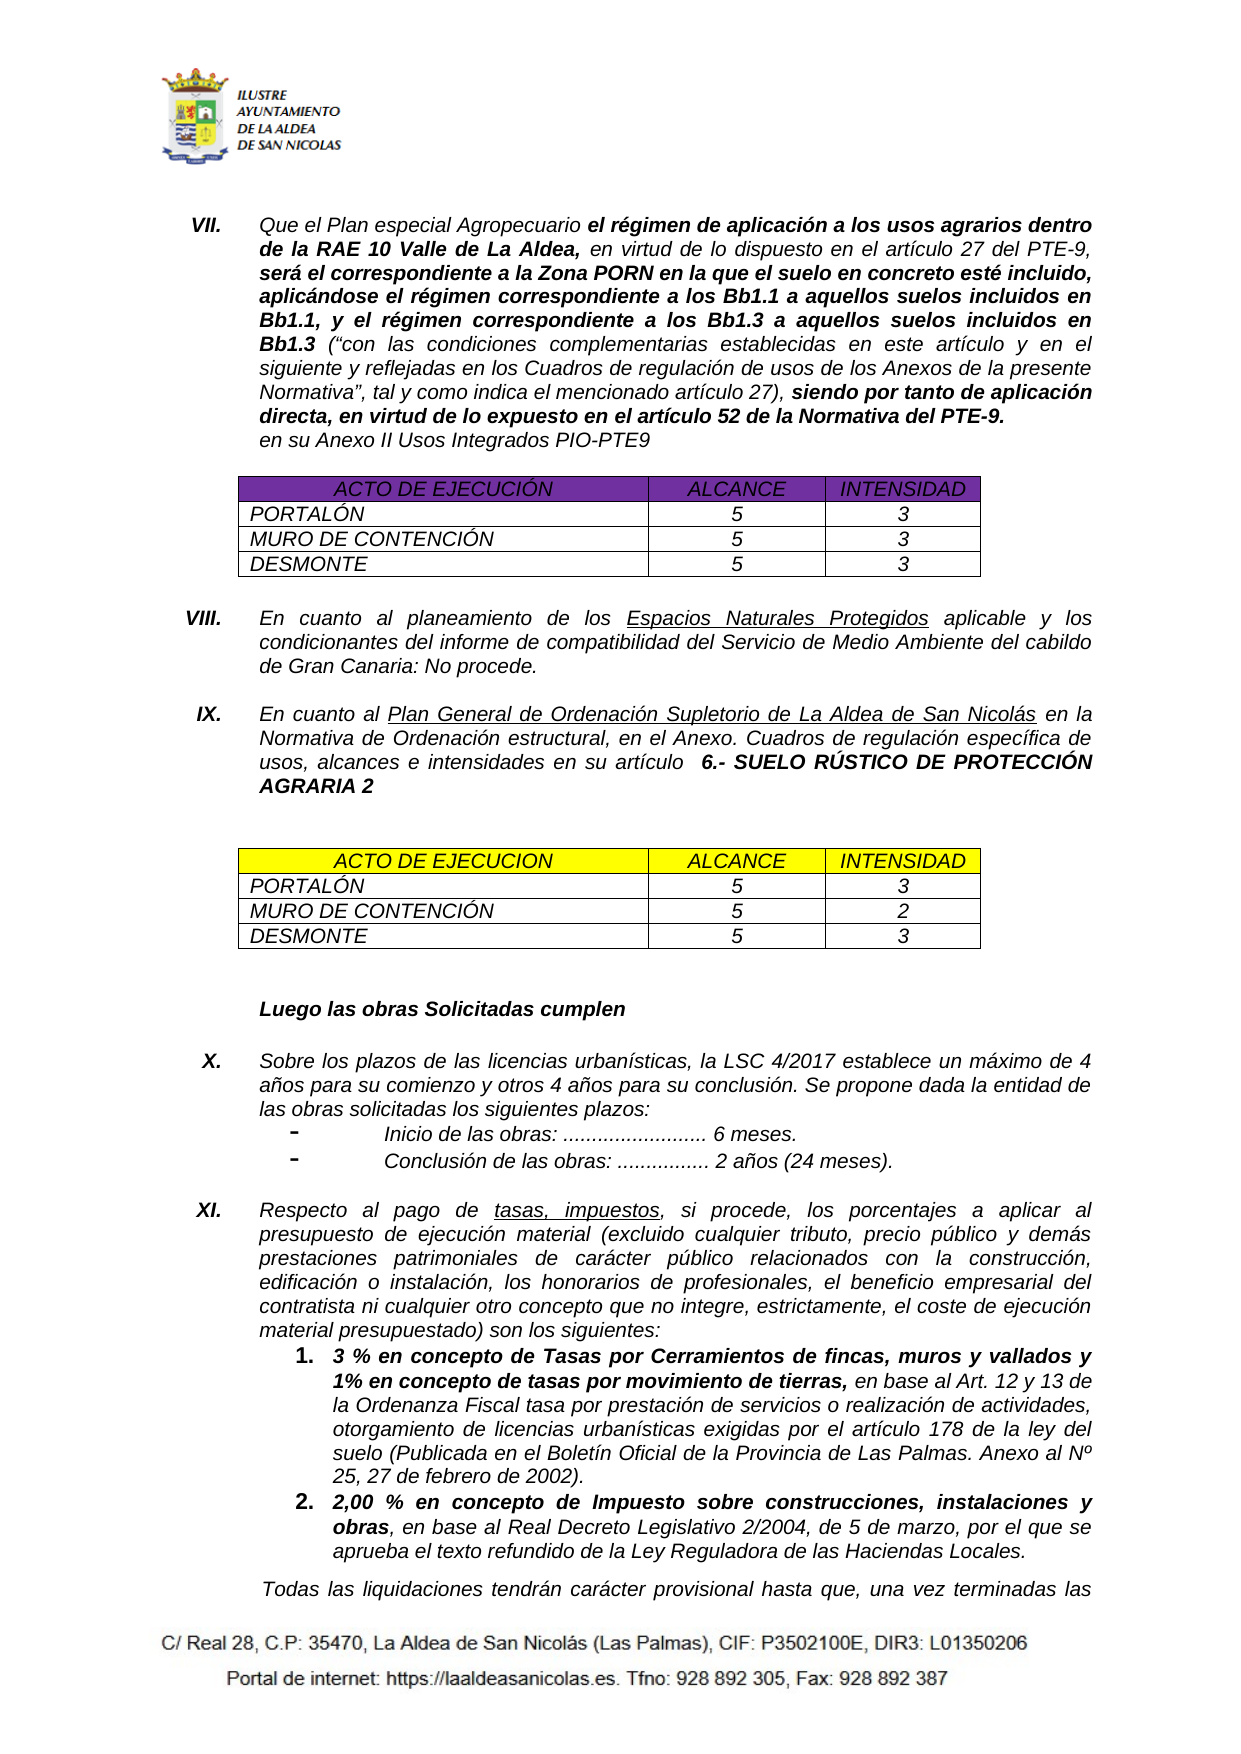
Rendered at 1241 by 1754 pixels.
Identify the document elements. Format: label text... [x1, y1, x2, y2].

table_cell 5 [649, 899, 825, 923]
list En cuanto al Plan General de Ordenación Supletorio de La Aldea de San Nicolás en la Normativa de Ordenación estructural, en el Anexo. Cuadros de regulación específica de usos, alcances e intensidades en su artículo 6.- SUELO RÚSTICO DE PROTECCIÓN AGRARIA 2 [222, 702, 1093, 797]
list Sobre los plazos de las licencias urbanísticas, la LSC 4/2017 establece un máximo de 4 años para su comienzo y otros 4 años para su conclusión. Se propone dada la entidad de las obras solicitadas los siguientes plazos: [222, 1049, 1093, 1121]
table_header ALCANCE [649, 849, 825, 873]
table_cell DESMONTE [239, 924, 648, 948]
picture [148, 60, 357, 172]
table_cell PORTALÓN [239, 874, 648, 898]
list 3 % en concepto de Tasas por Cerramientos de fincas, muros y vallados y 1% en concepto de tasas por movimiento de tierras, en base al Art. 12 y 13 de la Ordenanza Fiscal tasa por prestación de servicios o realización de actividades, otorgamiento de licencias urbanísticas exigidas por el artículo 178 de la ley del suelo (Publicada en el Boletín Oficial de la Provincia de Las Palmas. Anexo al Nº 25, 27 de febrero de 2002). [295, 1342, 1093, 1488]
table_header ACTO DE EJECUCION [239, 849, 648, 873]
list en su Anexo II Usos Integrados PIO-PTE9 [259, 428, 1093, 452]
table_cell 3 [826, 924, 980, 948]
table_header ACTO DE EJECUCIÓN [239, 477, 648, 501]
list En cuanto al planeamiento de los Espacios Naturales Protegidos aplicable y los condicionantes del informe de compatibilidad del Servicio de Medio Ambiente del cabildo de Gran Canaria: No procede. [222, 606, 1093, 678]
table_cell 5 [649, 527, 825, 551]
table_cell MURO DE CONTENCIÓN [239, 527, 648, 551]
table_cell 5 [649, 924, 825, 948]
table_header ALCANCE [649, 477, 825, 501]
table_header INTENSIDAD [826, 477, 980, 501]
list Inicio de las obras: ......................... 6 meses. [289, 1121, 1093, 1148]
text Luego las obras Solicitadas cumplen [259, 997, 1093, 1021]
table_cell 5 [649, 502, 825, 526]
list Que el Plan especial Agropecuario el régimen de aplicación a los usos agrarios dentro de la RAE 10 Valle de La Aldea, en virtud de lo dispuesto en el artículo 27 del PTE-9, será el correspondiente a la Zona PORN en la que el suelo en concreto esté incluido, aplicándose el régimen correspondiente a los Bb1.1 a aquellos suelos incluidos en Bb1.1, y el régimen correspondiente a los Bb1.3 a aquellos suelos incluidos en Bb1.3 (“con las condiciones complementarias establecidas en este artículo y en el siguiente y reflejadas en los Cuadros de regulación de usos de los Anexos de la presente Normativa”, tal y como indica el mencionado artículo 27), siendo por tanto de aplicación directa, en virtud de lo expuesto en el artículo 52 de la Normativa del PTE-9. [222, 212, 1093, 428]
picture [149, 1627, 1034, 1694]
table_cell 3 [826, 527, 980, 551]
table_cell 3 [826, 552, 980, 576]
table_cell PORTALÓN [239, 502, 648, 526]
list Respecto al pago de tasas, impuestos, si procede, los porcentajes a aplicar al presupuesto de ejecución material (excluido cualquier tributo, precio público y demás prestaciones patrimoniales de carácter público relacionados con la construcción, edificación o instalación, los honorarios de profesionales, el beneficio empresarial del contratista ni cualquier otro concepto que no integre, estrictamente, el coste de ejecución material presupuestado) son los siguientes: [222, 1198, 1093, 1342]
table_cell DESMONTE [239, 552, 648, 576]
table_cell 3 [826, 502, 980, 526]
table_cell 2 [826, 899, 980, 923]
list 2,00 % en concepto de Impuesto sobre construcciones, instalaciones y obras, en base al Real Decreto Legislativo 2/2004, de 5 de marzo, por el que se aprueba el texto refundido de la Ley Reguladora de las Haciendas Locales. [295, 1488, 1093, 1562]
table_cell MURO DE CONTENCIÓN [239, 899, 648, 923]
table_cell 5 [649, 552, 825, 576]
list Conclusión de las obras: ................ 2 años (24 meses). [289, 1148, 1093, 1174]
table_cell 3 [826, 874, 980, 898]
table_cell 5 [649, 874, 825, 898]
text Todas las liquidaciones tendrán carácter provisional hasta que, una vez terminadas las [261, 1577, 1093, 1601]
table_header INTENSIDAD [826, 849, 980, 873]
